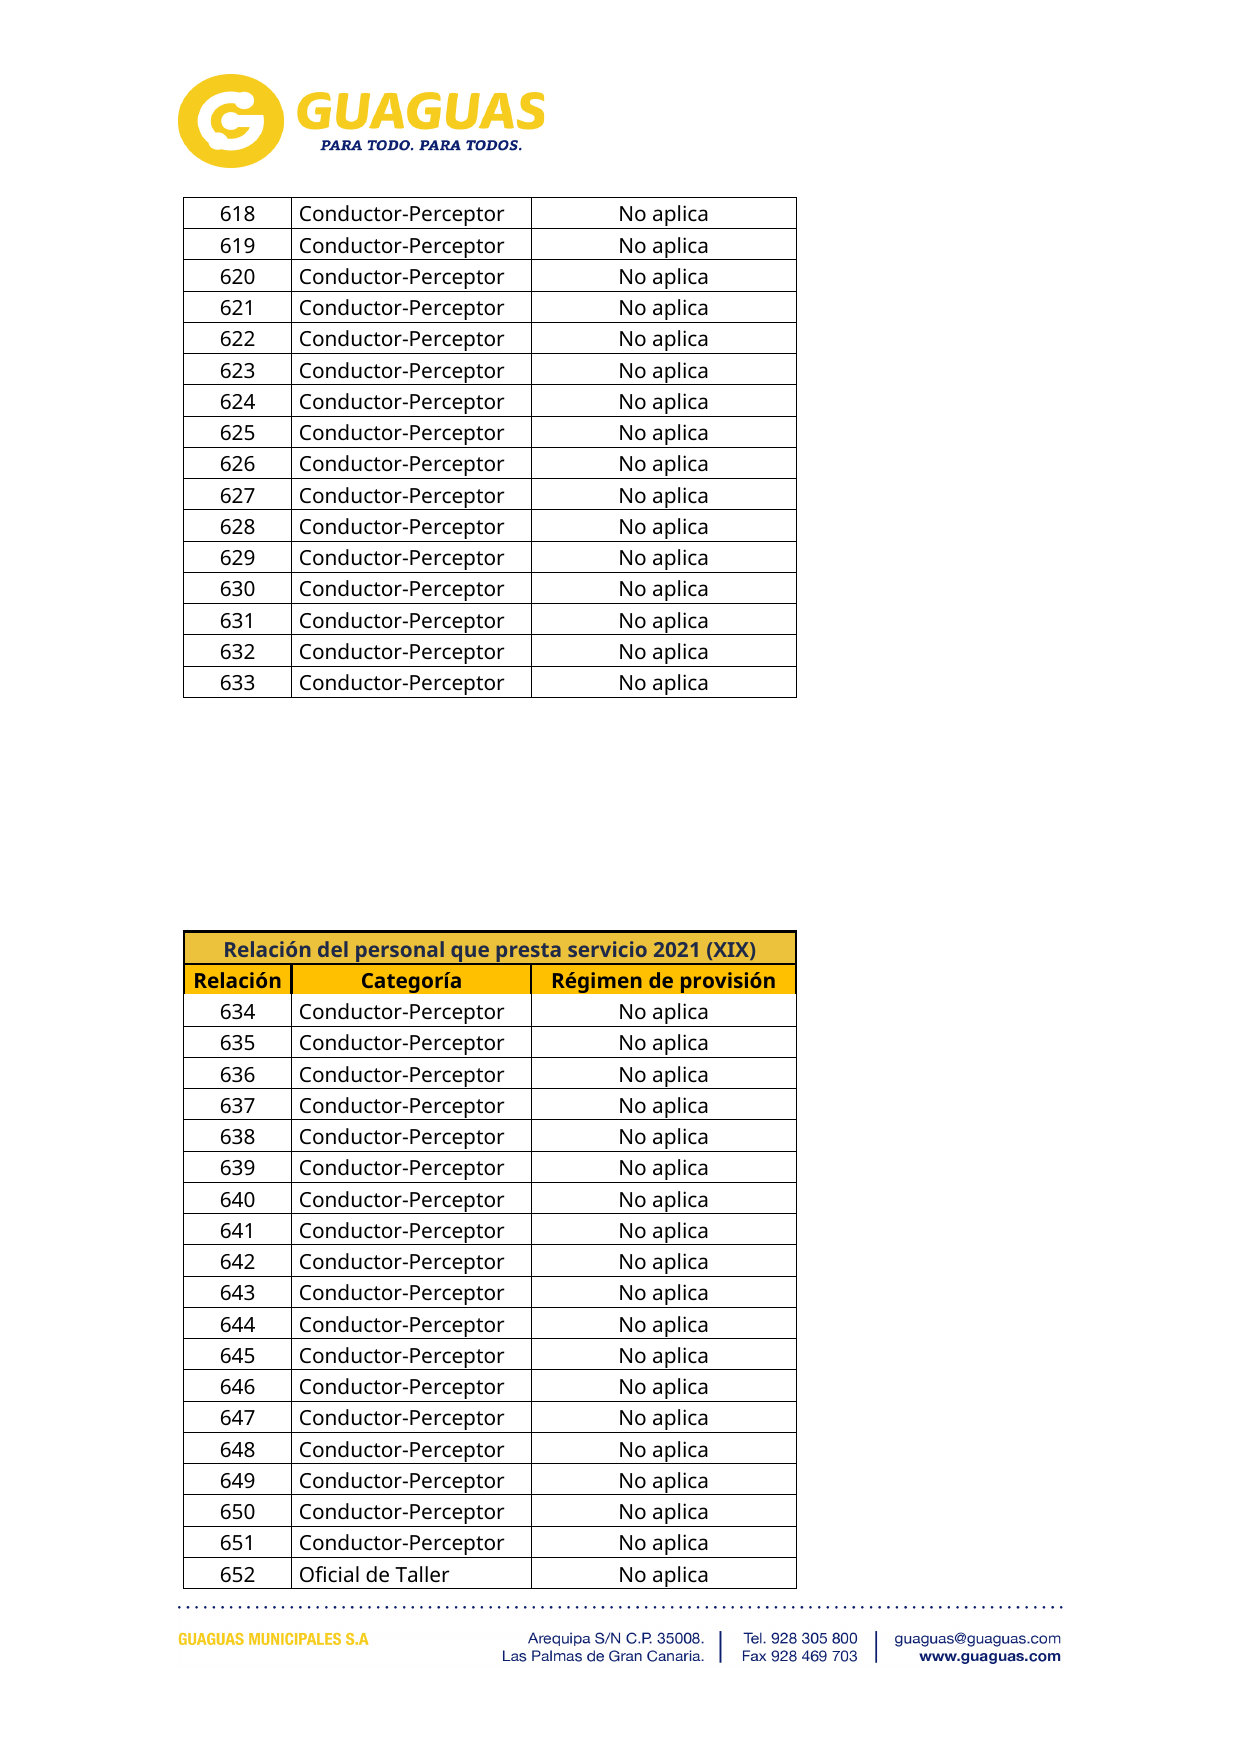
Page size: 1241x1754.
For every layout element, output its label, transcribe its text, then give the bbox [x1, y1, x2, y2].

table_cell 640 [184, 1183, 291, 1213]
table_cell 619 [184, 229, 291, 259]
table_cell No aplica [532, 510, 796, 541]
table_cell Conductor-Perceptor [292, 1527, 531, 1557]
table_cell 635 [184, 1027, 291, 1057]
table_cell No aplica [532, 1339, 796, 1369]
table_cell 621 [184, 292, 291, 322]
table_cell No aplica [532, 417, 796, 447]
table_cell No aplica [532, 1495, 796, 1526]
table_cell No aplica [532, 1277, 796, 1307]
table_cell 625 [184, 417, 291, 447]
table_cell 629 [184, 542, 291, 572]
table_cell Conductor-Perceptor [292, 479, 531, 509]
table_cell Conductor-Perceptor [292, 1277, 531, 1307]
table_cell Conductor-Perceptor [292, 1183, 531, 1213]
table_cell No aplica [532, 260, 796, 291]
table_cell No aplica [532, 479, 796, 509]
table_cell Conductor-Perceptor [292, 994, 531, 1026]
table_cell 638 [184, 1120, 291, 1151]
table_cell No aplica [532, 1027, 796, 1057]
table_cell 628 [184, 510, 291, 541]
table_cell No aplica [532, 323, 796, 353]
table_cell 644 [184, 1308, 291, 1338]
table_cell Conductor-Perceptor [292, 198, 531, 228]
table_cell No aplica [532, 604, 796, 634]
table_cell 626 [184, 448, 291, 478]
table_cell Conductor-Perceptor [292, 1464, 531, 1494]
table_cell 631 [184, 604, 291, 634]
table_cell Conductor-Perceptor [292, 1402, 531, 1432]
table_cell 643 [184, 1277, 291, 1307]
table_cell No aplica [532, 1120, 796, 1151]
table_cell No aplica [532, 1308, 796, 1338]
table_cell No aplica [532, 1370, 796, 1401]
table_cell 650 [184, 1495, 291, 1526]
table_cell Conductor-Perceptor [292, 1433, 531, 1463]
table_cell No aplica [532, 1089, 796, 1119]
table_cell No aplica [532, 1183, 796, 1213]
table_cell No aplica [532, 635, 796, 666]
table_cell Conductor-Perceptor [292, 323, 531, 353]
table_cell Conductor-Perceptor [292, 1058, 531, 1088]
table_cell 642 [184, 1245, 291, 1276]
table_cell 627 [184, 479, 291, 509]
table_cell Conductor-Perceptor [292, 385, 531, 416]
table_cell 645 [184, 1339, 291, 1369]
table_cell No aplica [532, 448, 796, 478]
table_cell No aplica [532, 994, 796, 1026]
table_cell Conductor-Perceptor [292, 542, 531, 572]
table_cell 630 [184, 573, 291, 603]
table_cell Conductor-Perceptor [292, 1370, 531, 1401]
table_cell Conductor-Perceptor [292, 1120, 531, 1151]
table_cell Conductor-Perceptor [292, 260, 531, 291]
table_cell Conductor-Perceptor [292, 1339, 531, 1369]
table_cell 637 [184, 1089, 291, 1119]
table_cell 647 [184, 1402, 291, 1432]
table_cell Conductor-Perceptor [292, 510, 531, 541]
table_cell 618 [184, 198, 291, 228]
table_cell No aplica [532, 1402, 796, 1432]
table_cell Conductor-Perceptor [292, 1027, 531, 1057]
table_cell 633 [184, 667, 291, 697]
table_cell 639 [184, 1152, 291, 1182]
table_cell Conductor-Perceptor [292, 1245, 531, 1276]
table_cell Conductor-Perceptor [292, 1308, 531, 1338]
table_cell 648 [184, 1433, 291, 1463]
table_cell Conductor-Perceptor [292, 1495, 531, 1526]
table_cell No aplica [532, 542, 796, 572]
table_cell 622 [184, 323, 291, 353]
table_cell Régimen de provisión [532, 965, 795, 994]
table_cell No aplica [532, 1245, 796, 1276]
table_cell Conductor-Perceptor [292, 667, 531, 697]
table_cell 623 [184, 354, 291, 384]
table_cell Oficial de Taller [292, 1558, 531, 1588]
table_cell No aplica [532, 573, 796, 603]
table_cell Conductor-Perceptor [292, 354, 531, 384]
table_cell No aplica [532, 1058, 796, 1088]
table_cell 652 [184, 1558, 291, 1588]
table_cell 636 [184, 1058, 291, 1088]
table_cell Conductor-Perceptor [292, 417, 531, 447]
table_cell Categoría [293, 965, 530, 994]
table_cell No aplica [532, 1433, 796, 1463]
table_cell No aplica [532, 385, 796, 416]
table_cell No aplica [532, 229, 796, 259]
table_cell No aplica [532, 1464, 796, 1494]
table_cell 632 [184, 635, 291, 666]
table_cell No aplica [532, 1558, 796, 1588]
table_cell Conductor-Perceptor [292, 292, 531, 322]
table_cell No aplica [532, 292, 796, 322]
table_cell No aplica [532, 354, 796, 384]
table_cell Conductor-Perceptor [292, 573, 531, 603]
table_cell 646 [184, 1370, 291, 1401]
table_cell No aplica [532, 198, 796, 228]
table_cell 634 [184, 994, 291, 1026]
table_cell 641 [184, 1214, 291, 1244]
table_cell Conductor-Perceptor [292, 604, 531, 634]
table_cell Conductor-Perceptor [292, 635, 531, 666]
table_header Relación del personal que presta servicio 2021 (XIX) [185, 933, 795, 963]
table_cell Conductor-Perceptor [292, 448, 531, 478]
table_cell 620 [184, 260, 291, 291]
table_cell Conductor-Perceptor [292, 1214, 531, 1244]
table_cell 649 [184, 1464, 291, 1494]
table_cell Conductor-Perceptor [292, 1152, 531, 1182]
table_cell No aplica [532, 1214, 796, 1244]
table_cell Conductor-Perceptor [292, 229, 531, 259]
table_cell Relación [185, 965, 290, 994]
table_cell 651 [184, 1527, 291, 1557]
table_cell 624 [184, 385, 291, 416]
table_cell Conductor-Perceptor [292, 1089, 531, 1119]
table_cell No aplica [532, 1152, 796, 1182]
table_cell No aplica [532, 667, 796, 697]
table_cell No aplica [532, 1527, 796, 1557]
